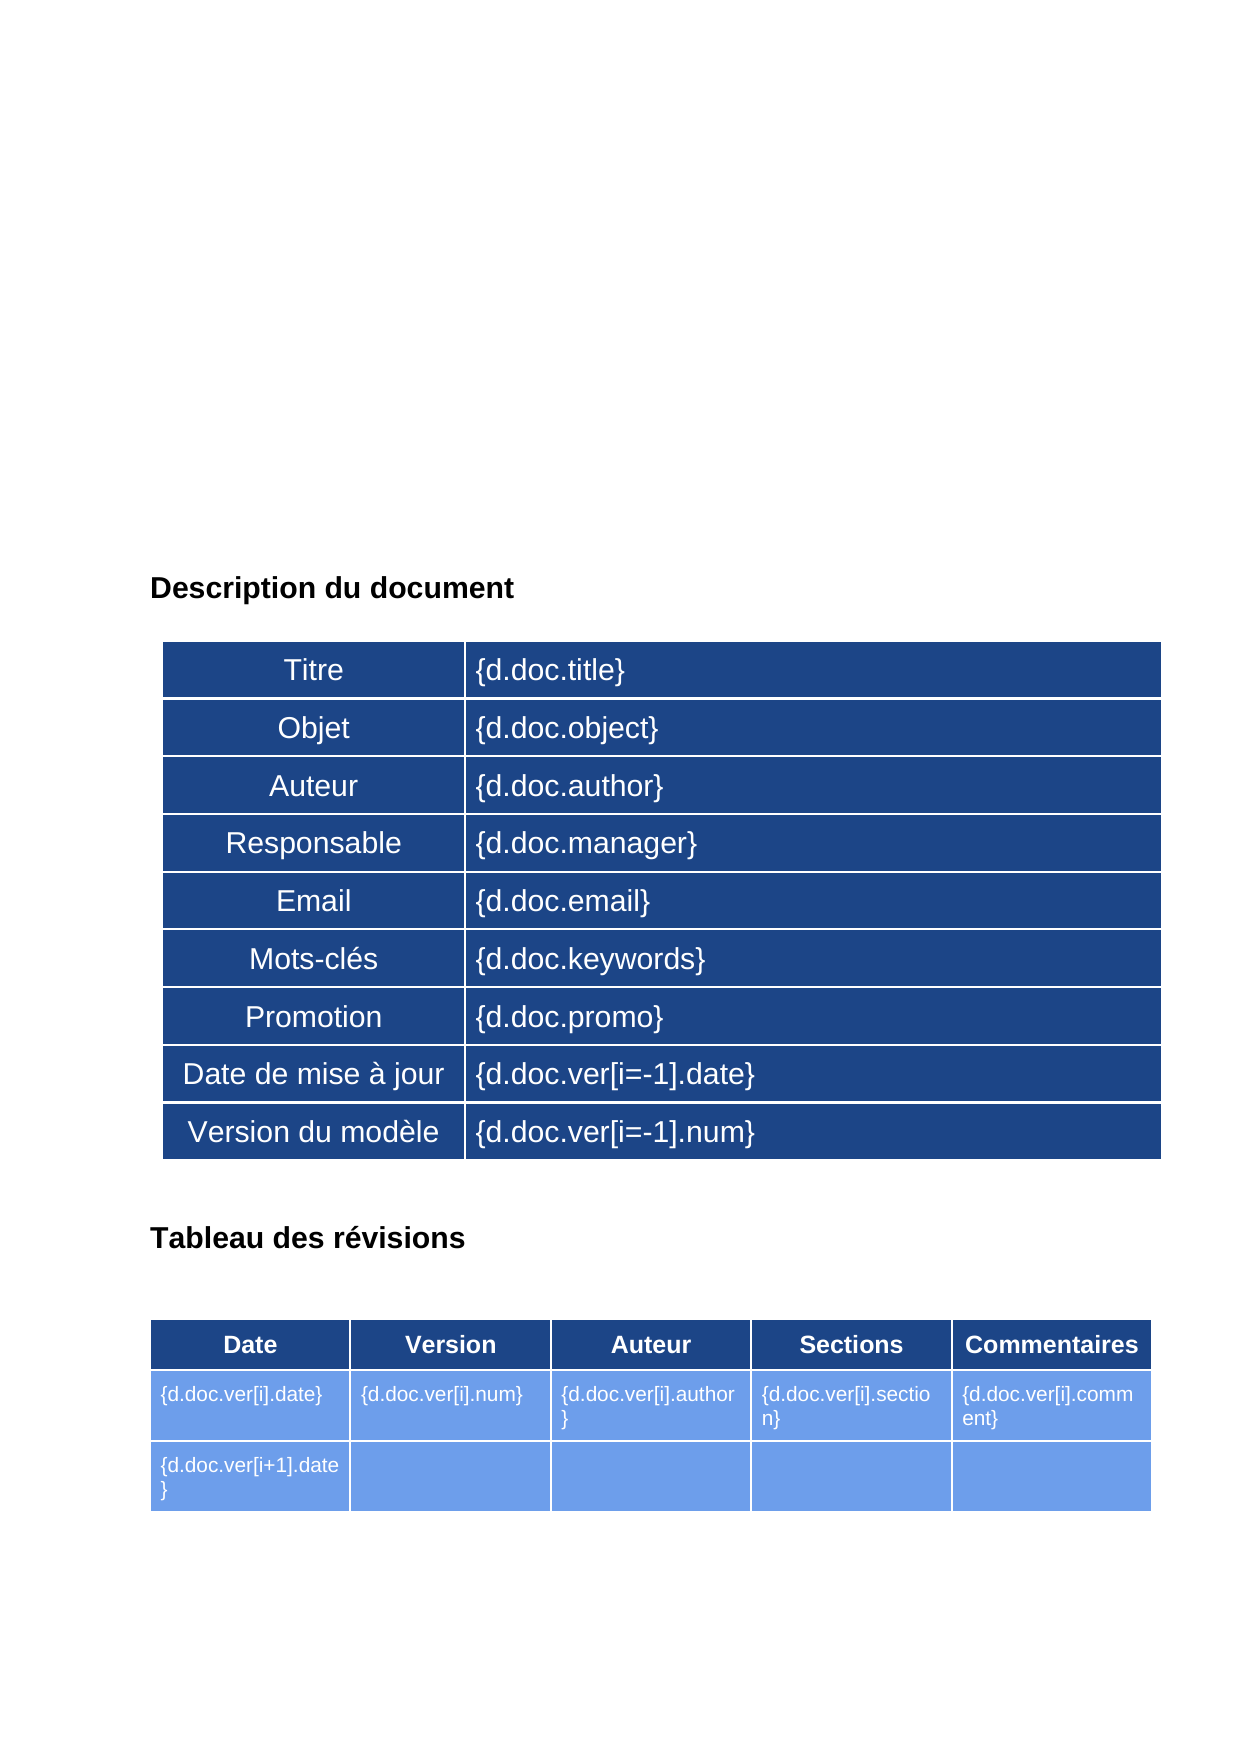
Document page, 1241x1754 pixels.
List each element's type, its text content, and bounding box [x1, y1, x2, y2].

table_header Titre [163, 642, 464, 697]
table_header Version [351, 1320, 550, 1369]
table_cell {d.doc.promo} [466, 988, 1161, 1044]
table_cell {d.doc.ver[i].date} [151, 1371, 349, 1440]
table_cell Version du modèle [163, 1104, 464, 1159]
table_cell Promotion [163, 988, 464, 1044]
table_cell Responsable [163, 815, 464, 871]
table_header Auteur [552, 1320, 750, 1369]
table_cell [752, 1442, 951, 1511]
table_cell {d.doc.ver[i+1].date} [151, 1442, 349, 1511]
table_cell {d.doc.author} [466, 757, 1161, 813]
table_cell Auteur [163, 757, 464, 813]
table_header Commentaires [953, 1320, 1151, 1369]
table_cell {d.doc.ver[i].author} [552, 1371, 750, 1440]
table_cell {d.doc.ver[i].section} [752, 1371, 951, 1440]
table_cell {d.doc.object} [466, 700, 1161, 755]
table_cell {d.doc.ver[i].num} [351, 1371, 550, 1440]
table_cell {d.doc.ver[i].comment} [953, 1371, 1151, 1440]
table_cell Email [163, 873, 464, 928]
table_cell Mots-clés [163, 930, 464, 986]
table_cell [953, 1442, 1151, 1511]
table_cell {d.doc.keywords} [466, 930, 1161, 986]
table_header Sections [752, 1320, 951, 1369]
table_cell Date de mise à jour [163, 1046, 464, 1101]
table_cell Objet [163, 700, 464, 755]
table_cell {d.doc.manager} [466, 815, 1161, 871]
table_cell {d.doc.ver[i=-1].num} [466, 1104, 1161, 1159]
text Tableau des révisions [150, 1220, 1090, 1255]
table_cell [552, 1442, 750, 1511]
table_cell {d.doc.email} [466, 873, 1161, 928]
table_header {d.doc.title} [466, 642, 1161, 697]
table_cell {d.doc.ver[i=-1].date} [466, 1046, 1161, 1101]
table_header Date [151, 1320, 349, 1369]
table_cell [351, 1442, 550, 1511]
text Description du document [150, 570, 1090, 605]
